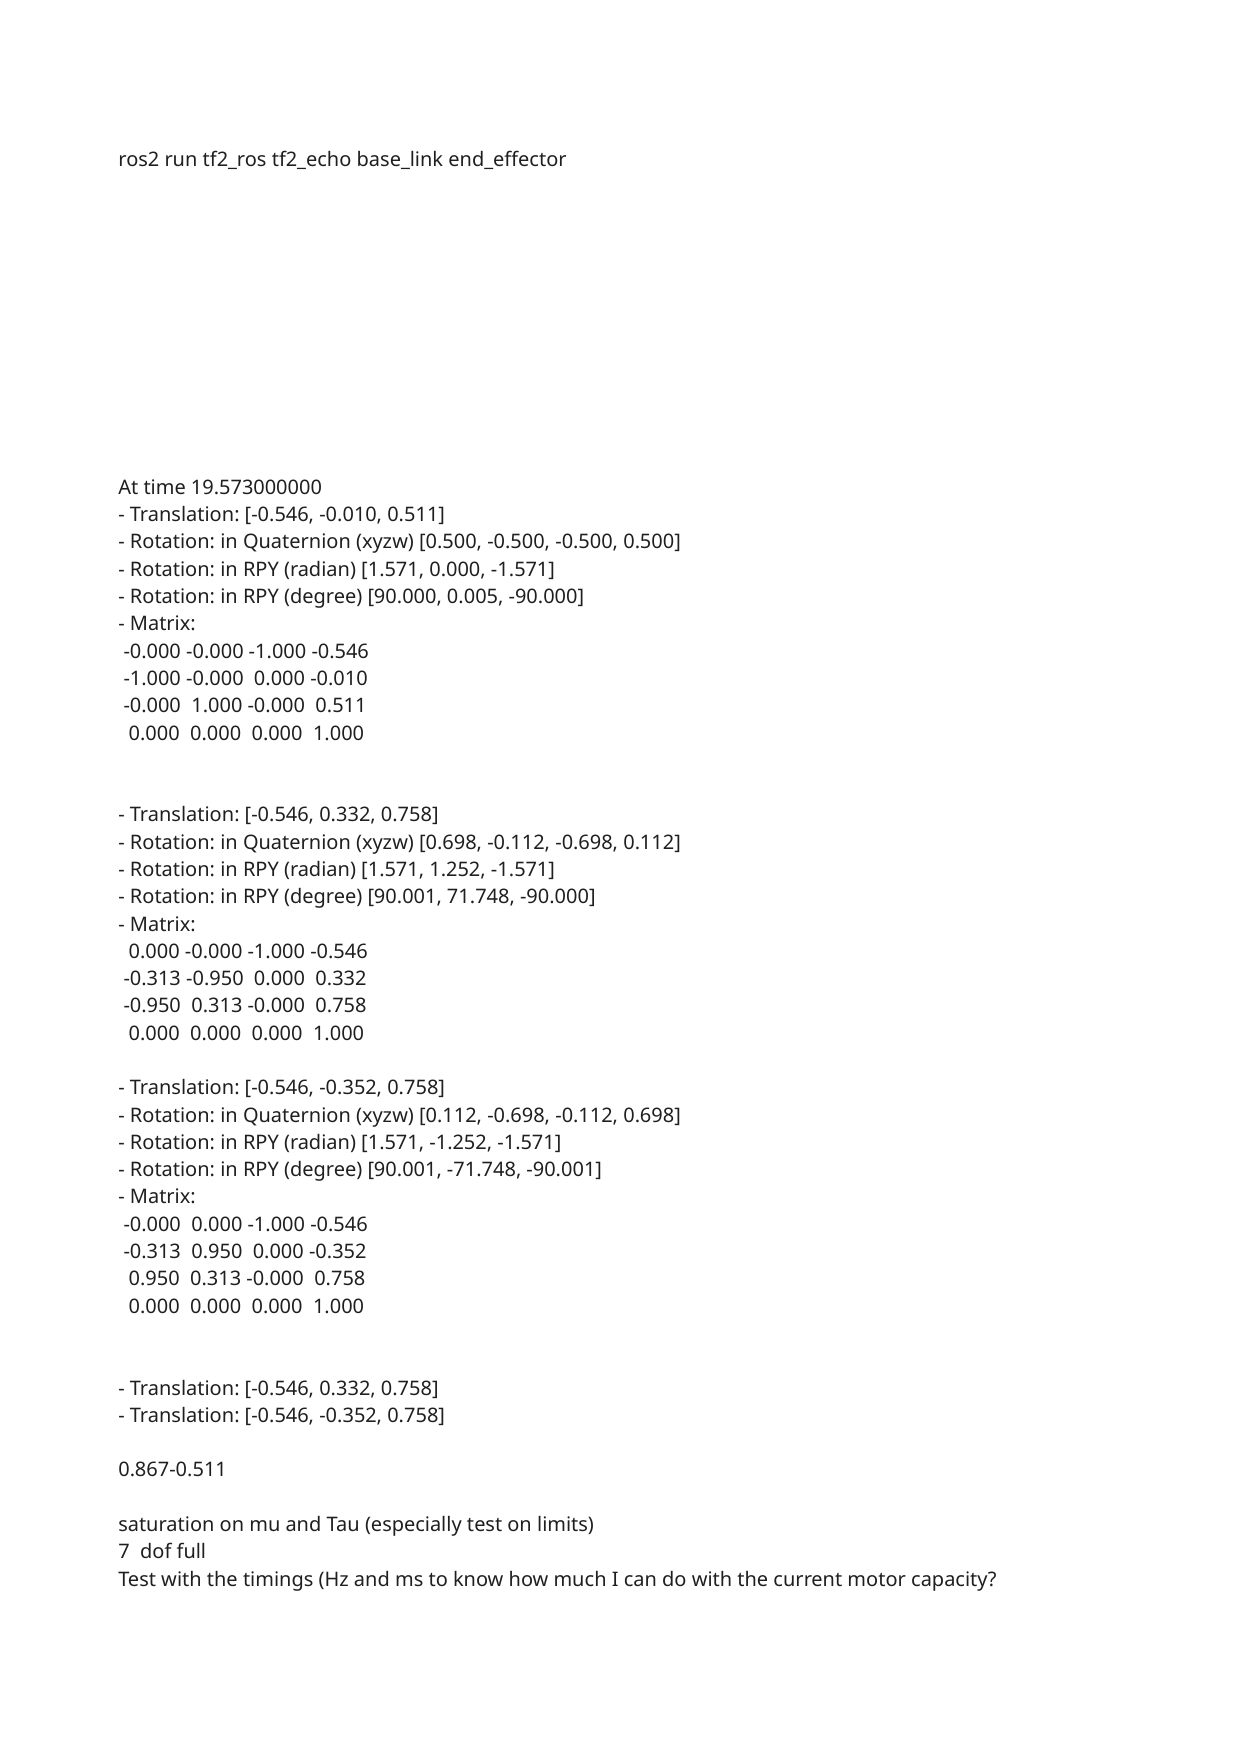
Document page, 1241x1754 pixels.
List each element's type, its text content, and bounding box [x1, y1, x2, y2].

text - Rotation: in RPY (degree) [90.000, 0.005, -90.000] [118, 582, 1122, 609]
text 0.950 0.313 -0.000 0.758 [118, 1264, 1122, 1292]
text - Matrix: [118, 609, 1122, 637]
text 0.000 0.000 0.000 1.000 [118, 1019, 1122, 1046]
text - Rotation: in RPY (radian) [1.571, -1.252, -1.571] [118, 1128, 1122, 1155]
text -0.313 0.950 0.000 -0.352 [118, 1237, 1122, 1264]
text -0.000 -0.000 -1.000 -0.546 [118, 637, 1122, 664]
text - Rotation: in RPY (radian) [1.571, 1.252, -1.571] [118, 855, 1122, 882]
text - Rotation: in Quaternion (xyzw) [0.698, -0.112, -0.698, 0.112] [118, 828, 1122, 855]
text - Rotation: in Quaternion (xyzw) [0.500, -0.500, -0.500, 0.500] [118, 527, 1122, 555]
text - Translation: [-0.546, 0.332, 0.758] [118, 800, 1122, 828]
text - Translation: [-0.546, -0.352, 0.758] [118, 1073, 1122, 1101]
text -0.950 0.313 -0.000 0.758 [118, 991, 1122, 1019]
text At time 19.573000000 [118, 473, 1122, 500]
text -0.000 0.000 -1.000 -0.546 [118, 1210, 1122, 1237]
text -0.000 1.000 -0.000 0.511 [118, 691, 1122, 718]
text - Rotation: in RPY (degree) [90.001, -71.748, -90.001] [118, 1155, 1122, 1182]
text 0.000 0.000 0.000 1.000 [118, 1292, 1122, 1319]
text - Translation: [-0.546, -0.010, 0.511] [118, 500, 1122, 527]
text - Rotation: in RPY (degree) [90.001, 71.748, -90.000] [118, 882, 1122, 909]
text 0.867-0.511 saturation on mu and Tau (especially test on limits) [118, 1455, 1122, 1537]
text 7 dof full [118, 1537, 1122, 1564]
text - Matrix: [118, 909, 1122, 937]
text ros2 run tf2_ros tf2_echo base_link end_effector [118, 145, 1122, 173]
text -0.313 -0.950 0.000 0.332 [118, 964, 1122, 991]
text - Rotation: in Quaternion (xyzw) [0.112, -0.698, -0.112, 0.698] [118, 1101, 1122, 1128]
text - Translation: [-0.546, 0.332, 0.758] - Translation: [-0.546, -0.352, 0.758] [118, 1373, 1122, 1428]
text Test with the timings (Hz and ms to know how much I can do with the current motor capacity? [118, 1564, 1122, 1619]
text - Matrix: [118, 1182, 1122, 1210]
text 0.000 -0.000 -1.000 -0.546 [118, 937, 1122, 964]
text - Rotation: in RPY (radian) [1.571, 0.000, -1.571] [118, 555, 1122, 582]
text -1.000 -0.000 0.000 -0.010 [118, 664, 1122, 691]
text 0.000 0.000 0.000 1.000 [118, 718, 1122, 746]
